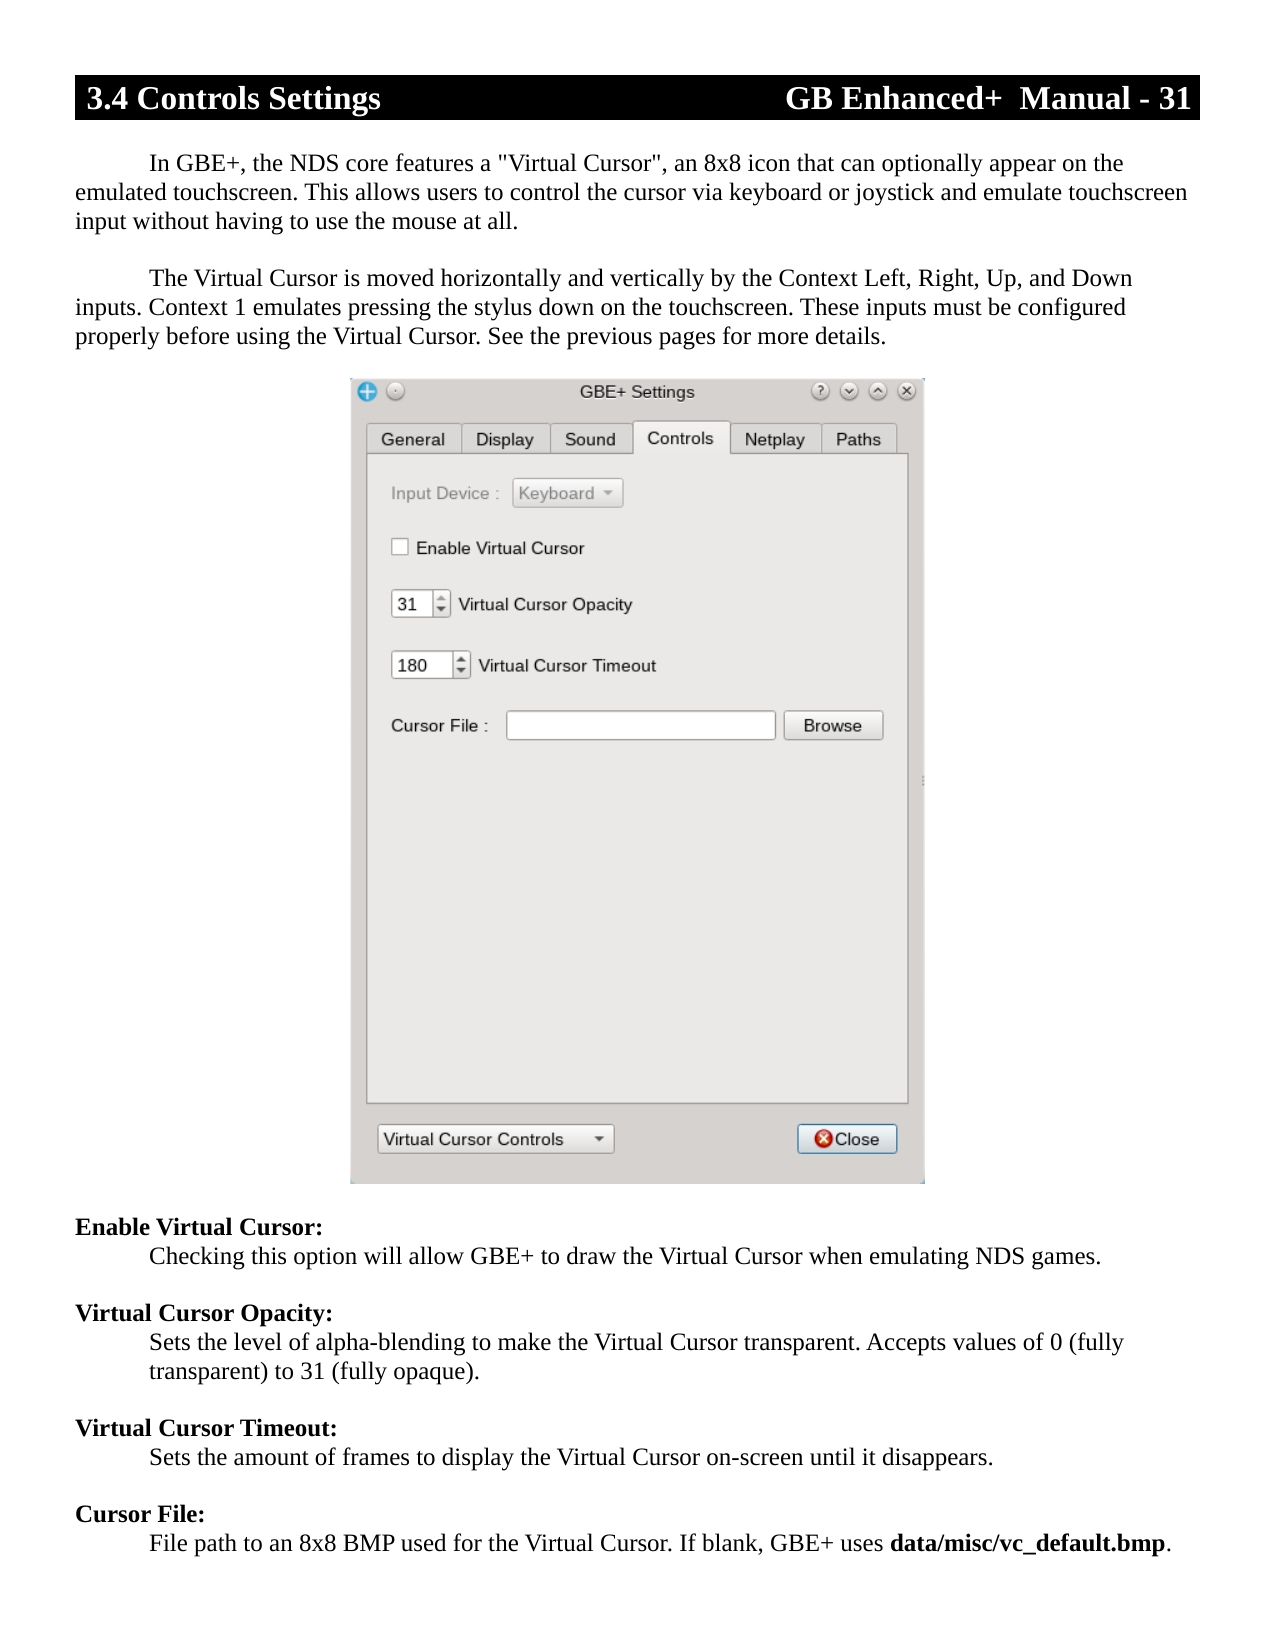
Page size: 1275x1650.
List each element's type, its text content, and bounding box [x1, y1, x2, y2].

text 3.4 Controls Settings GB Enhanced+ Manual - 31 [75, 75, 1200, 119]
text Sets the amount of frames to display the Virtual Cursor on-screen until it disappears. [75, 1442, 1200, 1471]
text Checking this option will allow GBE+ to draw the Virtual Cursor when emulating NDS games. [75, 1241, 1200, 1269]
text Virtual Cursor Timeout: [75, 1413, 1200, 1442]
text Enable Virtual Cursor: [75, 1212, 1200, 1241]
text File path to an 8x8 BMP used for the Virtual Cursor. If blank, GBE+ uses data/misc/vc_default.bmp. [75, 1528, 1200, 1557]
text In GBE+, the NDS core features a "Virtual Cursor", an 8x8 icon that can optionally appear on the emulated touchscreen. This allows users to control the cursor via keyboard or joystick and emulate touchscreen input without having to use the mouse at all. [75, 148, 1200, 234]
text Sets the level of alpha-blending to make the Virtual Cursor transparent. Accepts values of 0 (fully transparent) to 31 (fully opaque). [75, 1327, 1200, 1384]
text The Virtual Cursor is moved horizontally and vertically by the Context Left, Right, Up, and Down inputs. Context 1 emulates pressing the stylus down on the touchscreen. These inputs must be configured properly before using the Virtual Cursor. See the previous pages for more details. [75, 263, 1200, 349]
picture [350, 378, 925, 1184]
text Cursor File: [75, 1499, 1200, 1528]
text Virtual Cursor Opacity: [75, 1298, 1200, 1327]
